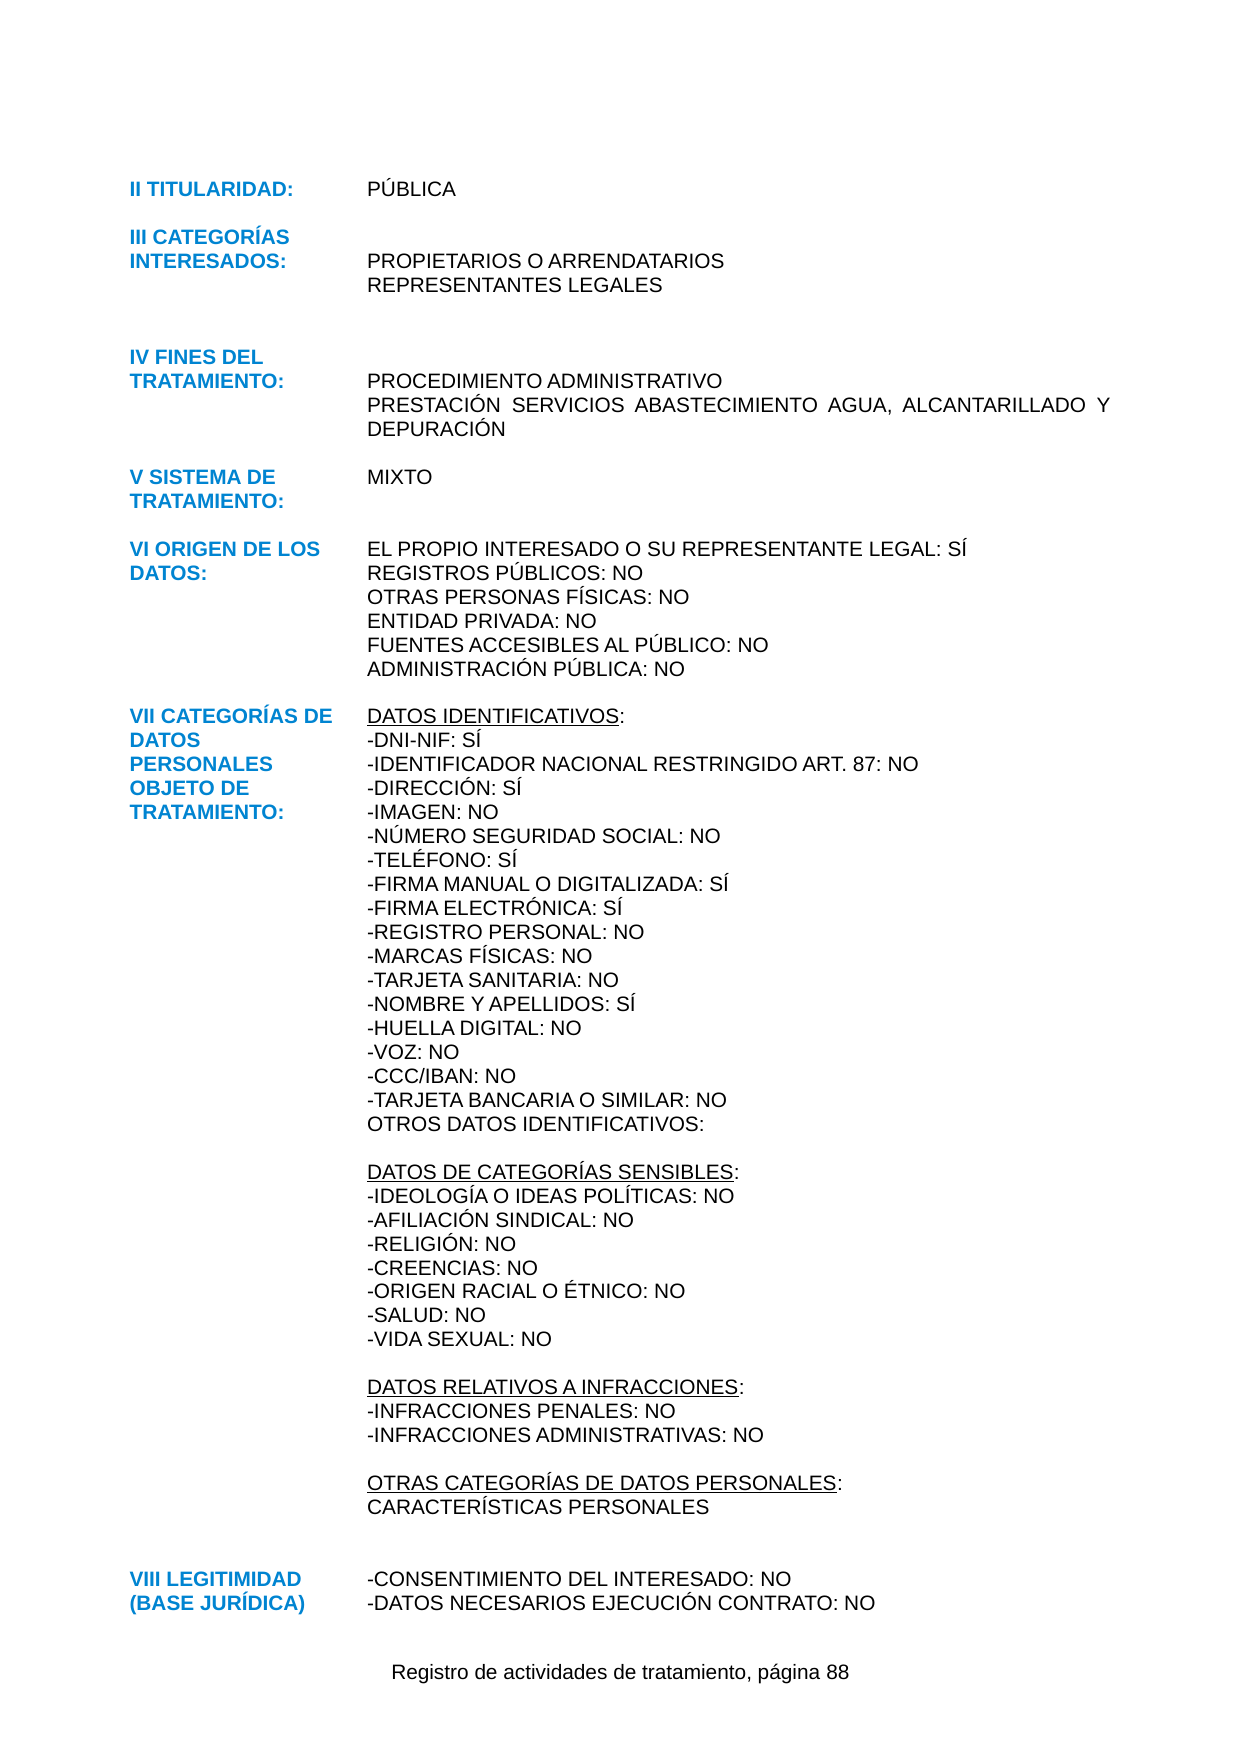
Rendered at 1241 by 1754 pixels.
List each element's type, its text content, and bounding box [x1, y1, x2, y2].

table_cell PROCEDIMIENTO ADMINISTRATIVO PRESTACIÓN SERVICIOS ABASTECIMIENTO AGUA, ALCANTARILLADO Y DEPURACIÓN [356, 345, 1122, 465]
table_cell -CONSENTIMIENTO DEL INTERESADO: NO -DATOS NECESARIOS EJECUCIÓN CONTRATO: NO [356, 1567, 1122, 1615]
table_cell MIXTO [356, 465, 1122, 537]
table_cell IV FINES DEL TRATAMIENTO: [118, 345, 356, 465]
table_cell EL PROPIO INTERESADO O SU REPRESENTANTE LEGAL: SÍ REGISTROS PÚBLICOS: NO OTRAS PERSONAS FÍSICAS: NO ENTIDAD PRIVADA: NO FUENTES ACCESIBLES AL PÚBLICO: NO ADMINISTRACIÓN PÚBLICA: NO [356, 537, 1122, 704]
table_cell VI ORIGEN DE LOS DATOS: [118, 537, 356, 704]
table_cell II TITULARIDAD: [118, 177, 356, 225]
table_cell VII CATEGORÍAS DE DATOS PERSONALES OBJETO DE TRATAMIENTO: [118, 704, 356, 1567]
table_cell III CATEGORÍAS INTERESADOS: [118, 225, 356, 345]
table_cell VIII LEGITIMIDAD (BASE JURÍDICA) [118, 1567, 356, 1615]
table_cell V SISTEMA DE TRATAMIENTO: [118, 465, 356, 537]
table_cell PÚBLICA [356, 177, 1122, 225]
table_cell DATOS IDENTIFICATIVOS: -DNI-NIF: SÍ -IDENTIFICADOR NACIONAL RESTRINGIDO ART. 87: NO -DIRECCIÓN: SÍ -IMAGEN: NO -NÚMERO SEGURIDAD SOCIAL: NO -TELÉFONO: SÍ -FIRMA MANUAL O DIGITALIZADA: SÍ -FIRMA ELECTRÓNICA: SÍ -REGISTRO PERSONAL: NO -MARCAS FÍSICAS: NO -TARJETA SANITARIA: NO -NOMBRE Y APELLIDOS: SÍ -HUELLA DIGITAL: NO -VOZ: NO -CCC/IBAN: NO -TARJETA BANCARIA O SIMILAR: NO OTROS DATOS IDENTIFICATIVOS: DATOS DE CATEGORÍAS SENSIBLES: -IDEOLOGÍA O IDEAS POLÍTICAS: NO -AFILIACIÓN SINDICAL: NO -RELIGIÓN: NO -CREENCIAS: NO -ORIGEN RACIAL O ÉTNICO: NO -SALUD: NO -VIDA SEXUAL: NO DATOS RELATIVOS A INFRACCIONES: -INFRACCIONES PENALES: NO -INFRACCIONES ADMINISTRATIVAS: NO OTRAS CATEGORÍAS DE DATOS PERSONALES: CARACTERÍSTICAS PERSONALES [356, 704, 1122, 1567]
table_cell PROPIETARIOS O ARRENDATARIOS REPRESENTANTES LEGALES [356, 225, 1122, 345]
